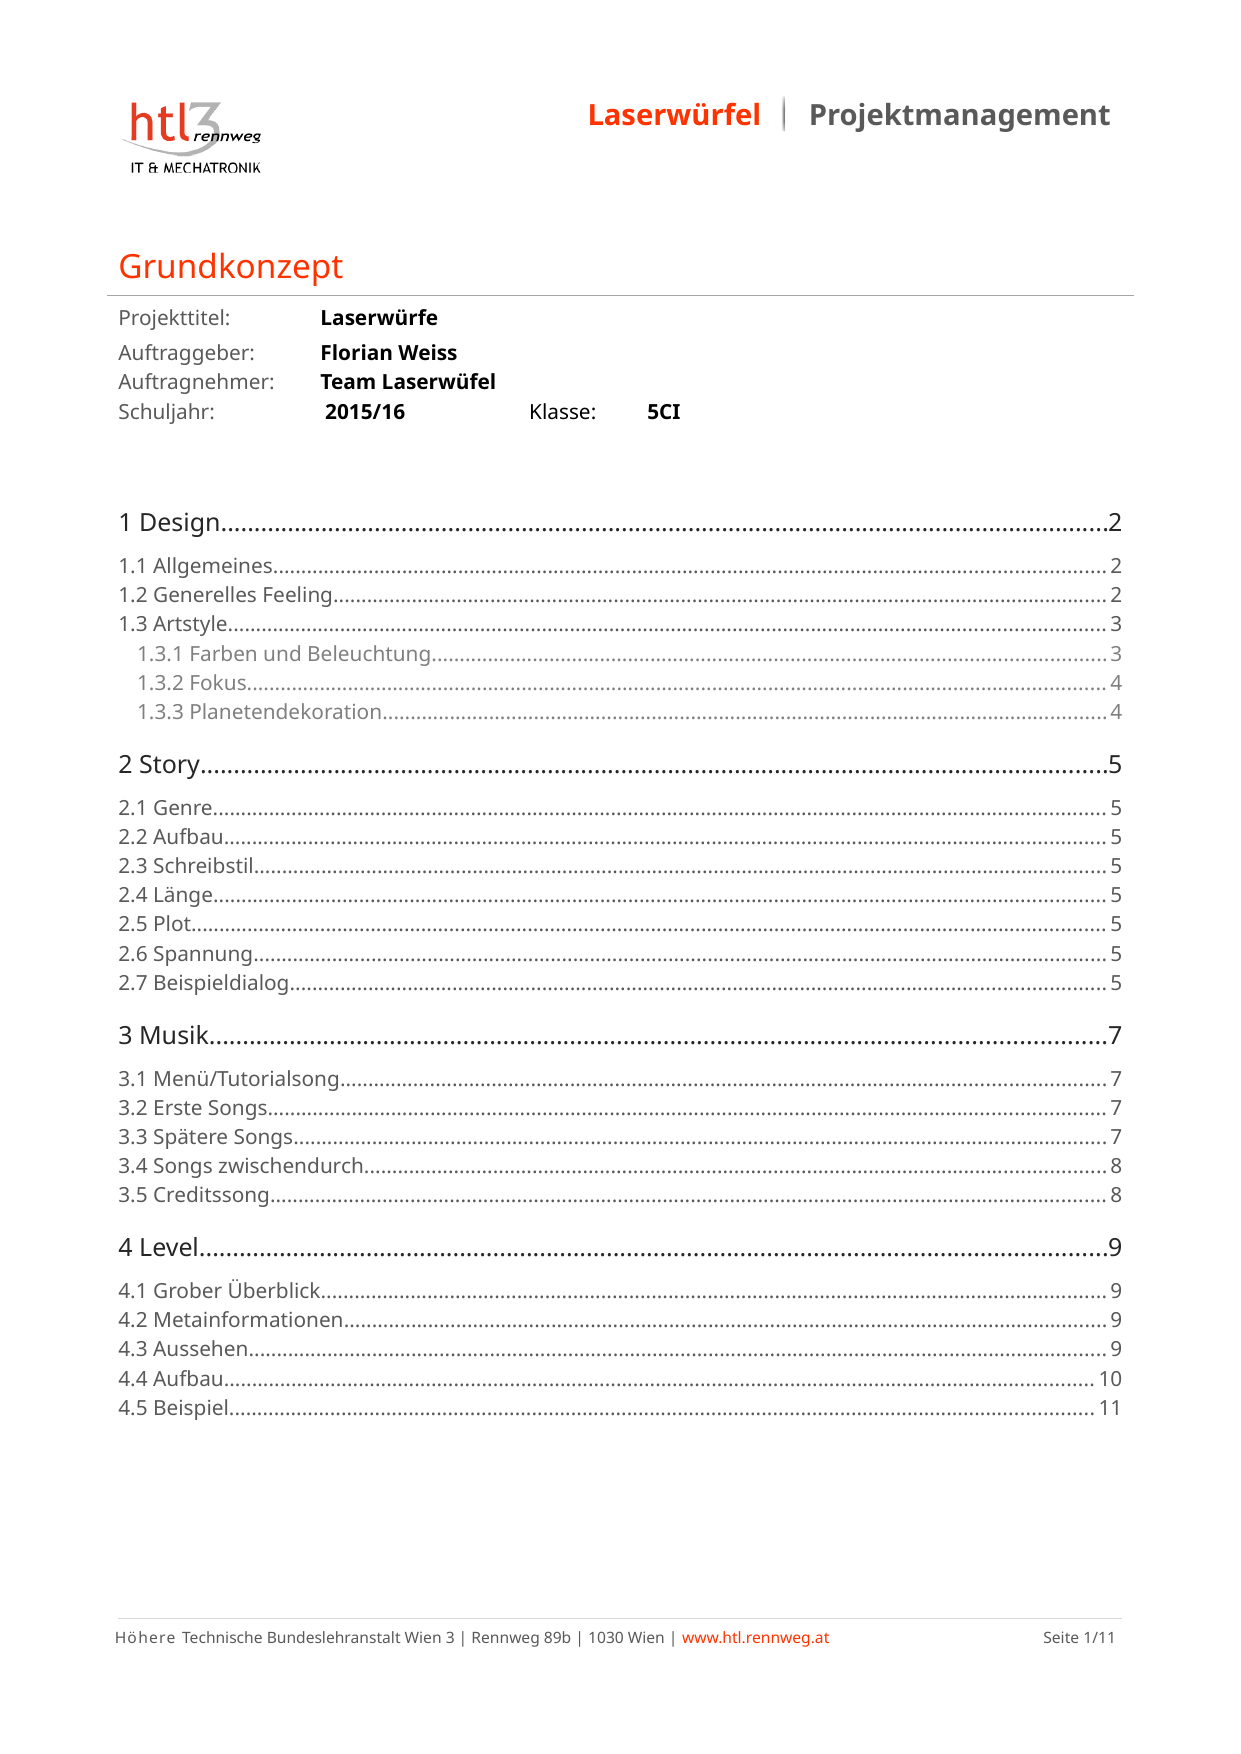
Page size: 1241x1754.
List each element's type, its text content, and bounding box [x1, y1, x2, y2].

text 1 Design 2 [118, 508, 1122, 538]
text 4.3 Aussehen 9 [118, 1333, 1122, 1363]
text 1.3.1 Farben und Beleuchtung 3 [137, 638, 1122, 667]
table_cell Auftraggeber: [107, 336, 309, 366]
text 4.4 Aufbau 10 [118, 1363, 1122, 1392]
text 3.2 Erste Songs 7 [118, 1092, 1122, 1121]
table_cell 2015/16 [314, 396, 518, 425]
text 3.5 Creditssong 8 [118, 1179, 1122, 1208]
text 2 Story 5 [118, 750, 1122, 779]
text 2.4 Länge 5 [118, 879, 1122, 908]
table_cell Schuljahr: [107, 396, 314, 425]
text 1.1 Allgemeines 2 [118, 550, 1122, 579]
text 3 Musik 7 [118, 1021, 1122, 1050]
text 4 Level 9 [118, 1233, 1122, 1263]
text 3.1 Menü/Tutorialsong 7 [118, 1063, 1122, 1092]
table_header [841, 236, 1134, 295]
text 3.3 Spätere Songs 7 [118, 1121, 1122, 1150]
text 1.3 Artstyle 3 [118, 608, 1122, 638]
text 4.1 Grober Überblick 9 [118, 1275, 1122, 1304]
text 1.3.2 Fokus 4 [137, 667, 1122, 696]
text 1.3.3 Planetendekoration 4 [137, 696, 1122, 725]
text 2.7 Beispieldialog 5 [118, 967, 1122, 996]
table_cell Florian Weiss [309, 336, 1134, 366]
table_cell Auftragnehmer: [107, 366, 309, 396]
text 4.2 Metainformationen 9 [118, 1304, 1122, 1333]
table_cell 5CI [636, 396, 945, 425]
text 2.3 Schreibstil 5 [118, 850, 1122, 879]
text 2.1 Genre 5 [118, 792, 1122, 821]
text 2.6 Spannung 5 [118, 938, 1122, 967]
table_cell [945, 396, 1134, 425]
table_header Grundkonzept [107, 236, 841, 295]
text 3.4 Songs zwischendurch 8 [118, 1150, 1122, 1179]
text 4.5 Beispiel 11 [118, 1392, 1122, 1421]
table_cell Laserwürfe [309, 296, 1134, 336]
text 1.2 Generelles Feeling 2 [118, 579, 1122, 608]
text 2.2 Aufbau 5 [118, 821, 1122, 850]
table_cell Projekttitel: [107, 296, 309, 336]
table_cell Klasse: [518, 396, 636, 425]
table_cell Team Laserwüfel [309, 366, 1134, 396]
text 2.5 Plot 5 [118, 908, 1122, 938]
